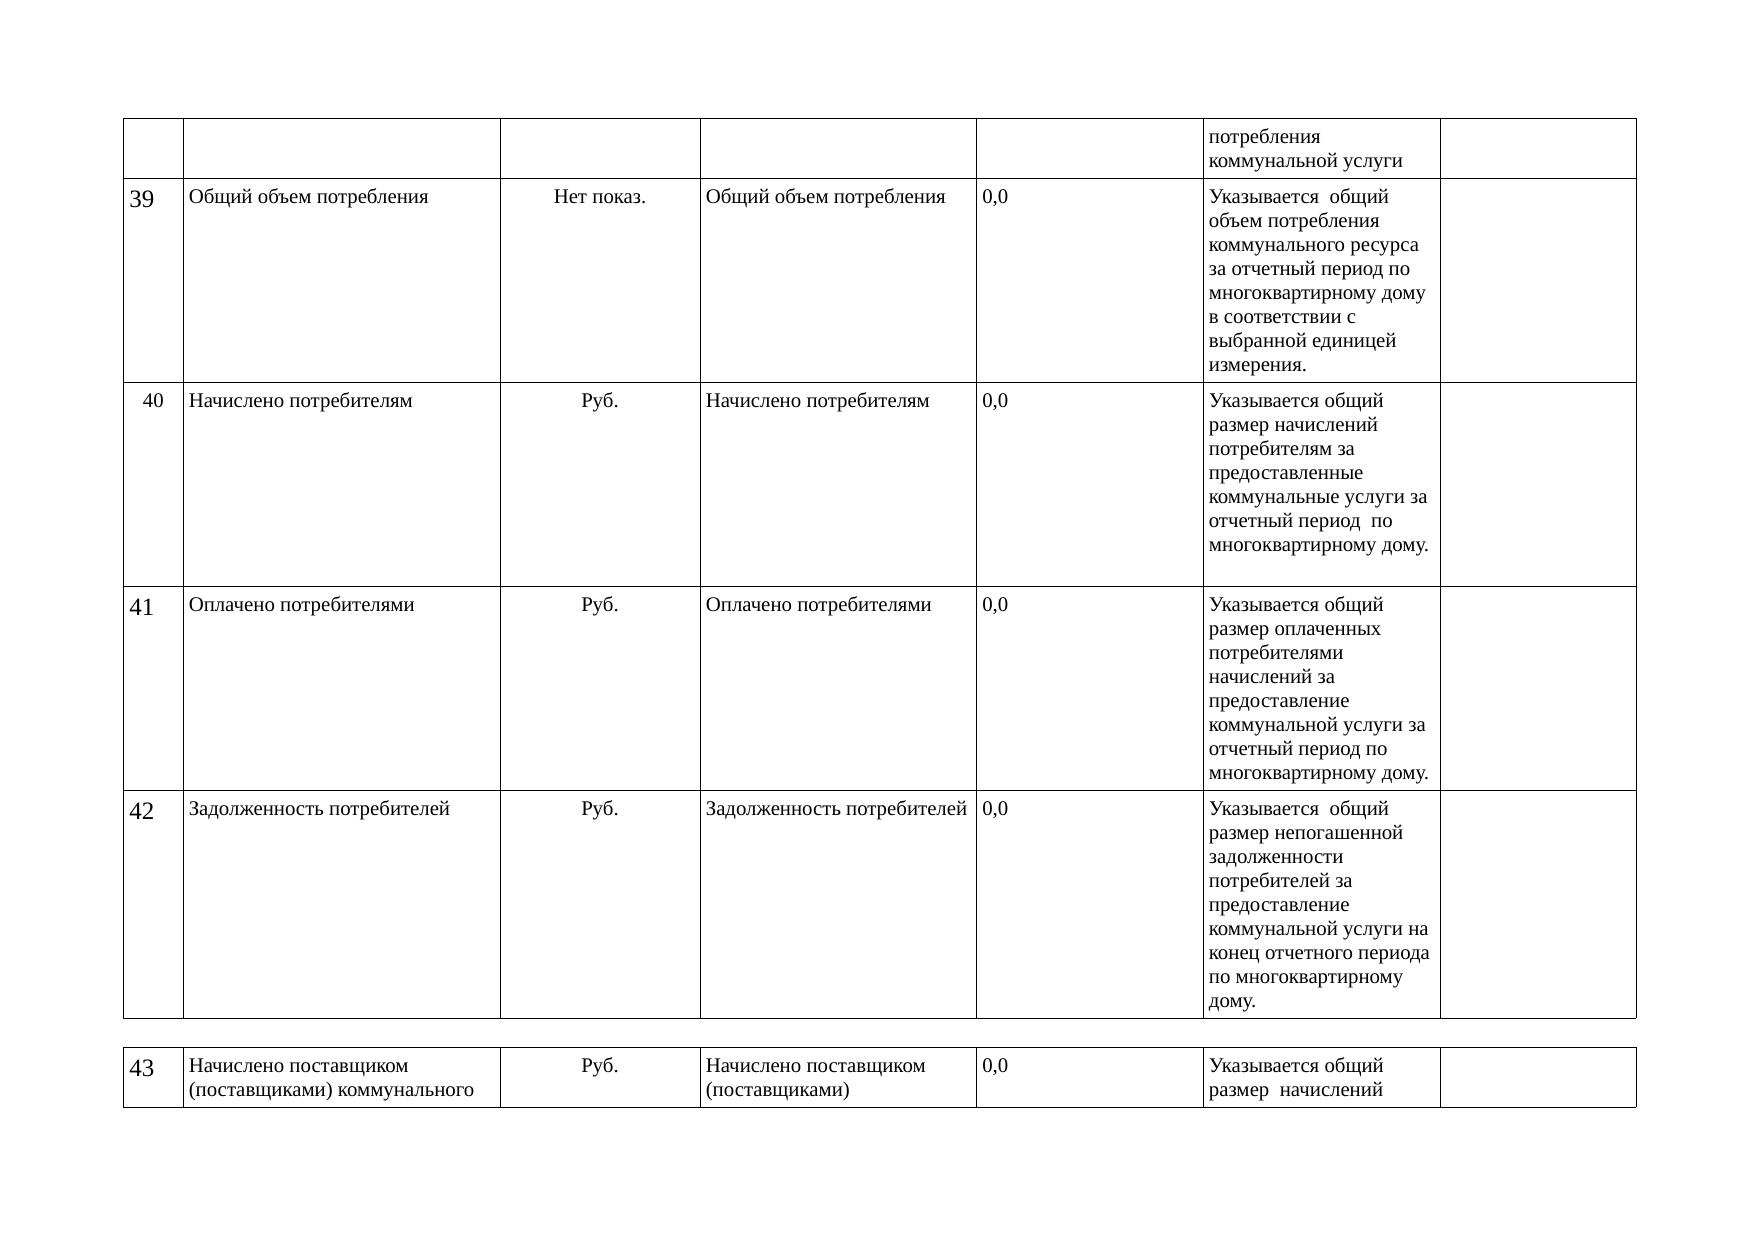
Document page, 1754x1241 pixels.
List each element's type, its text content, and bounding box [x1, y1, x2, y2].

table_header Указывается общий размер начислений [1204, 1048, 1440, 1107]
table_header Начислено поставщиком (поставщиками) [701, 1048, 976, 1107]
table_cell Нет показ. [501, 179, 700, 382]
table_cell [977, 119, 1203, 178]
table_cell потребления коммунальной услуги [1204, 119, 1440, 178]
table_cell Начислено потребителям [701, 383, 976, 586]
table_header Начислено поставщиком (поставщиками) коммунального [184, 1048, 500, 1107]
table_cell 0,0 [977, 587, 1203, 790]
table_header Руб. [501, 1048, 700, 1107]
table_cell [1441, 587, 1636, 790]
table_cell [124, 119, 183, 178]
table_cell 39 [124, 179, 183, 382]
table_cell Указывается общий размер непогашенной задолженности потребителей за предоставление коммунальной услуги на конец отчетного периода по многоквартирному дому. [1204, 791, 1440, 1018]
table_cell [701, 119, 976, 178]
table_cell Задолженность потребителей [184, 791, 500, 1018]
table_cell Указывается общий объем потребления коммунального ресурса за отчетный период по многоквартирному дому в соответствии с выбранной единицей измерения. [1204, 179, 1440, 382]
table_cell 0,0 [977, 791, 1203, 1018]
table_cell 42 [124, 791, 183, 1018]
table_header 43 [124, 1048, 183, 1107]
table_cell Указывается общий размер оплаченных потребителями начислений за предоставление коммунальной услуги за отчетный период по многоквартирному дому. [1204, 587, 1440, 790]
table_cell Задолженность потребителей [701, 791, 976, 1018]
table_cell Общий объем потребления [701, 179, 976, 382]
table_cell Руб. [501, 791, 700, 1018]
table_cell Руб. [501, 587, 700, 790]
table_header [1441, 1048, 1636, 1107]
table_cell Оплачено потребителями [184, 587, 500, 790]
table_cell 41 [124, 587, 183, 790]
table_cell [1441, 179, 1636, 382]
table_cell 0,0 [977, 383, 1203, 586]
table_cell Общий объем потребления [184, 179, 500, 382]
table_cell 40 [124, 383, 183, 586]
table_cell Руб. [501, 383, 700, 586]
table_cell [1441, 791, 1636, 1018]
table_cell [184, 119, 500, 178]
table_cell Начислено потребителям [184, 383, 500, 586]
table_cell Оплачено потребителями [701, 587, 976, 790]
table_cell Указывается общий размер начислений потребителям за предоставленные коммунальные услуги за отчетный период по многоквартирному дому. [1204, 383, 1440, 586]
table_cell [1441, 119, 1636, 178]
table_header 0,0 [977, 1048, 1203, 1107]
table_cell - [501, 119, 700, 178]
table_cell 0,0 [977, 179, 1203, 382]
table_cell [1441, 383, 1636, 586]
